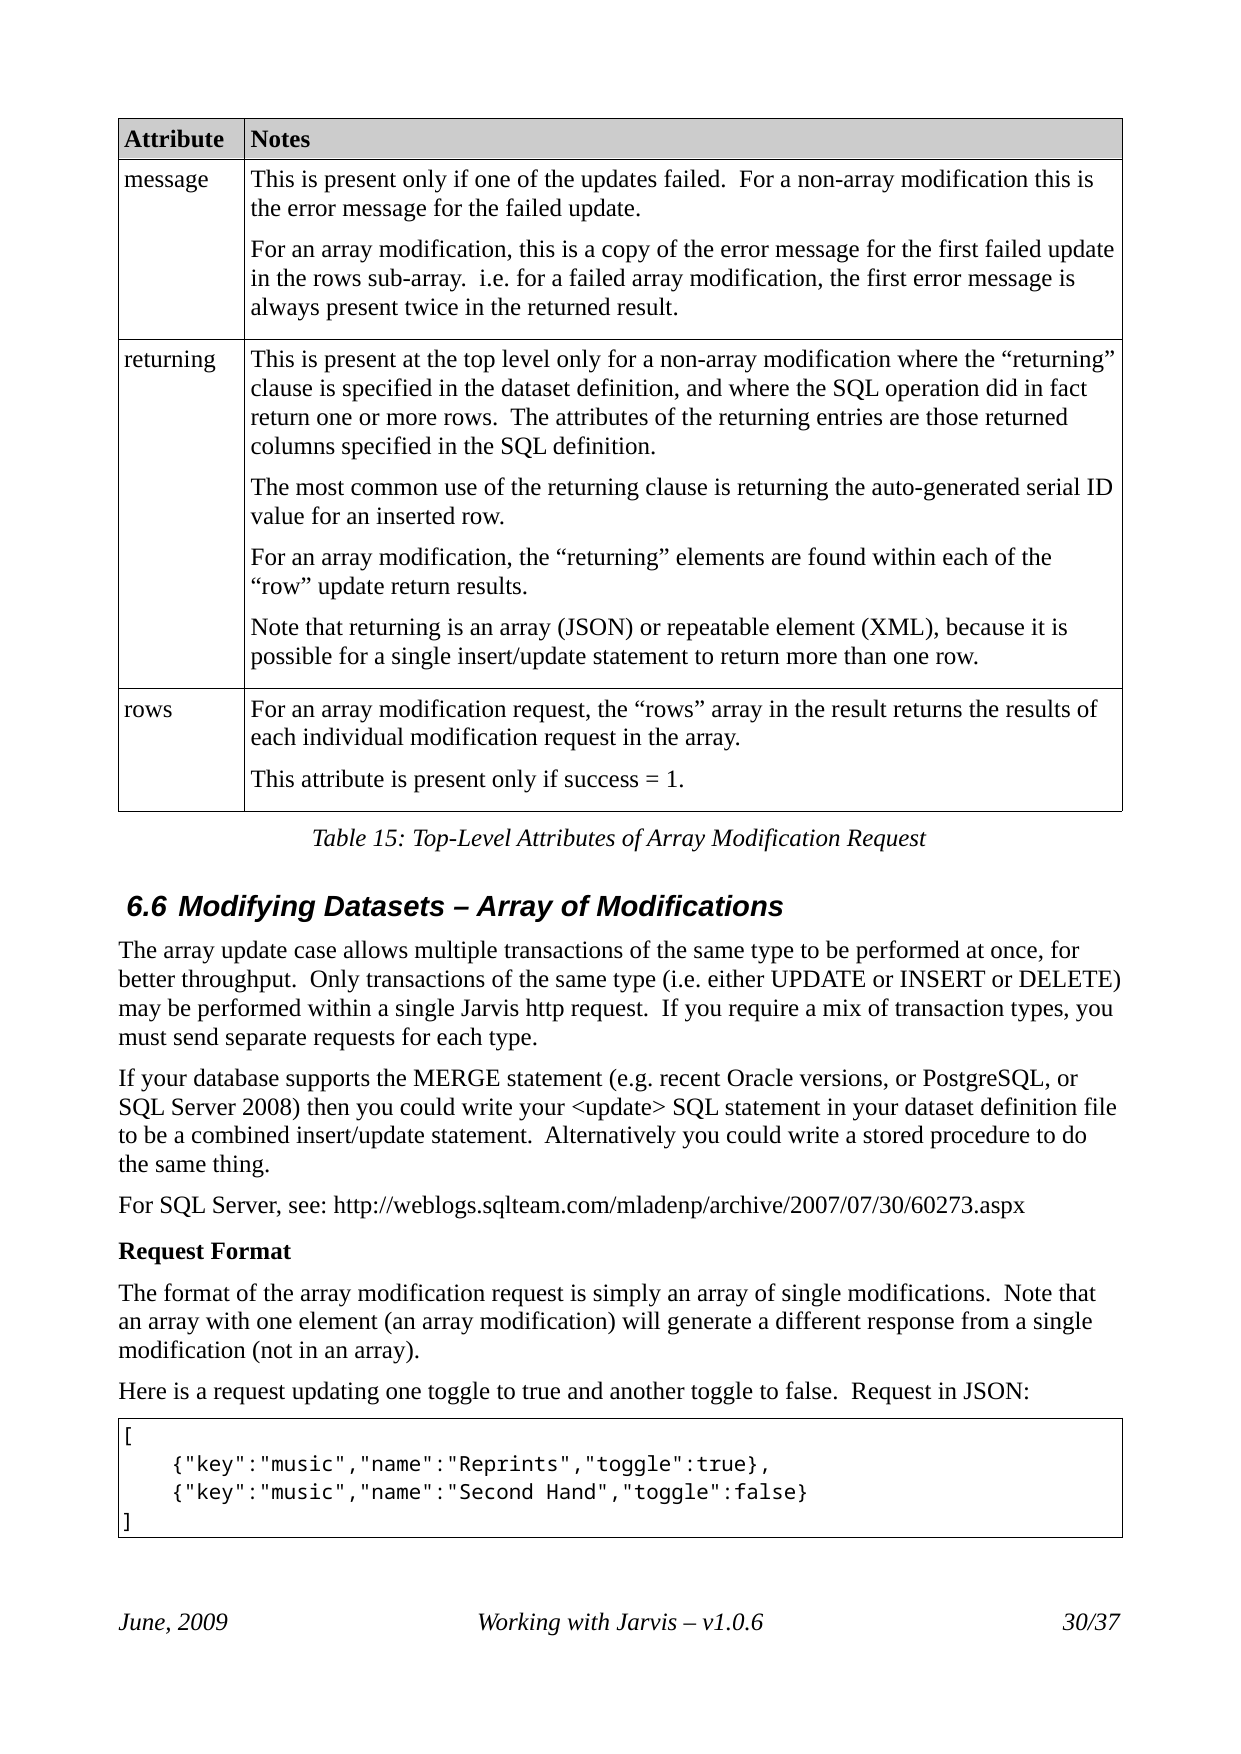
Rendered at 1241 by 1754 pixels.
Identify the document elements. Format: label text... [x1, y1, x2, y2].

text Table 15: Top-Level Attributes of Array Modification Request [118, 823, 1122, 852]
table_cell This is present at the top level only for a non-array modification where the “returning” clause is specified in the dataset definition, and where the SQL operation did in fact return one or more rows. The attributes of the returning entries are those returned columns specified in the SQL definition. The most common use of the returning clause is returning the auto-generated serial ID value for an inserted row. For an array modification, the “returning” elements are found within each of the “row” update return results. Note that returning is an array (JSON) or repeatable element (XML), because it is possible for a single insert/update statement to return more than one row. [245, 340, 1122, 688]
subtitle Request Format [118, 1236, 1122, 1265]
text For SQL Server, see: http://weblogs.sqlteam.com/mladenp/archive/2007/07/30/60273.aspx [118, 1191, 1122, 1219]
text {"key":"music","name":"Second Hand","toggle":false} [119, 1474, 1122, 1503]
table_header Notes [245, 119, 1122, 158]
text {"key":"music","name":"Reprints","toggle":true}, [119, 1446, 1122, 1474]
text Here is a request updating one toggle to true and another toggle to false. Request in JSON: [118, 1376, 1122, 1405]
table_cell rows [119, 689, 244, 811]
text If your database supports the MERGE statement (e.g. recent Oracle versions, or PostgreSQL, or SQL Server 2008) then you could write your <update> SQL statement in your dataset definition file to be a combined insert/update statement. Alternatively you could write a stored procedure to do the same thing. [118, 1063, 1122, 1178]
text The array update case allows multiple transactions of the same type to be performed at once, for better throughput. Only transactions of the same type (i.e. either UPDATE or INSERT or DELETE) may be performed within a single Jarvis http request. If you require a mix of transaction types, you must send separate requests for each type. [118, 936, 1122, 1051]
table_header Attribute [119, 119, 244, 158]
table_cell message [119, 160, 244, 339]
subtitle Modifying Datasets – Array of Modifications [118, 889, 1122, 923]
table_cell returning [119, 340, 244, 688]
text ] [119, 1503, 1122, 1537]
table_cell For an array modification request, the “rows” array in the result returns the results of each individual modification request in the array. This attribute is present only if success = 1. [245, 689, 1122, 811]
table_cell This is present only if one of the updates failed. For a non-array modification this is the error message for the failed update. For an array modification, this is a copy of the error message for the first failed update in the rows sub-array. i.e. for a failed array modification, the first error message is always present twice in the returned result. [245, 160, 1122, 339]
text The format of the array modification request is simply an array of single modifications. Note that an array with one element (an array modification) will generate a different response from a single modification (not in an array). [118, 1278, 1122, 1364]
text [ [119, 1419, 1122, 1446]
